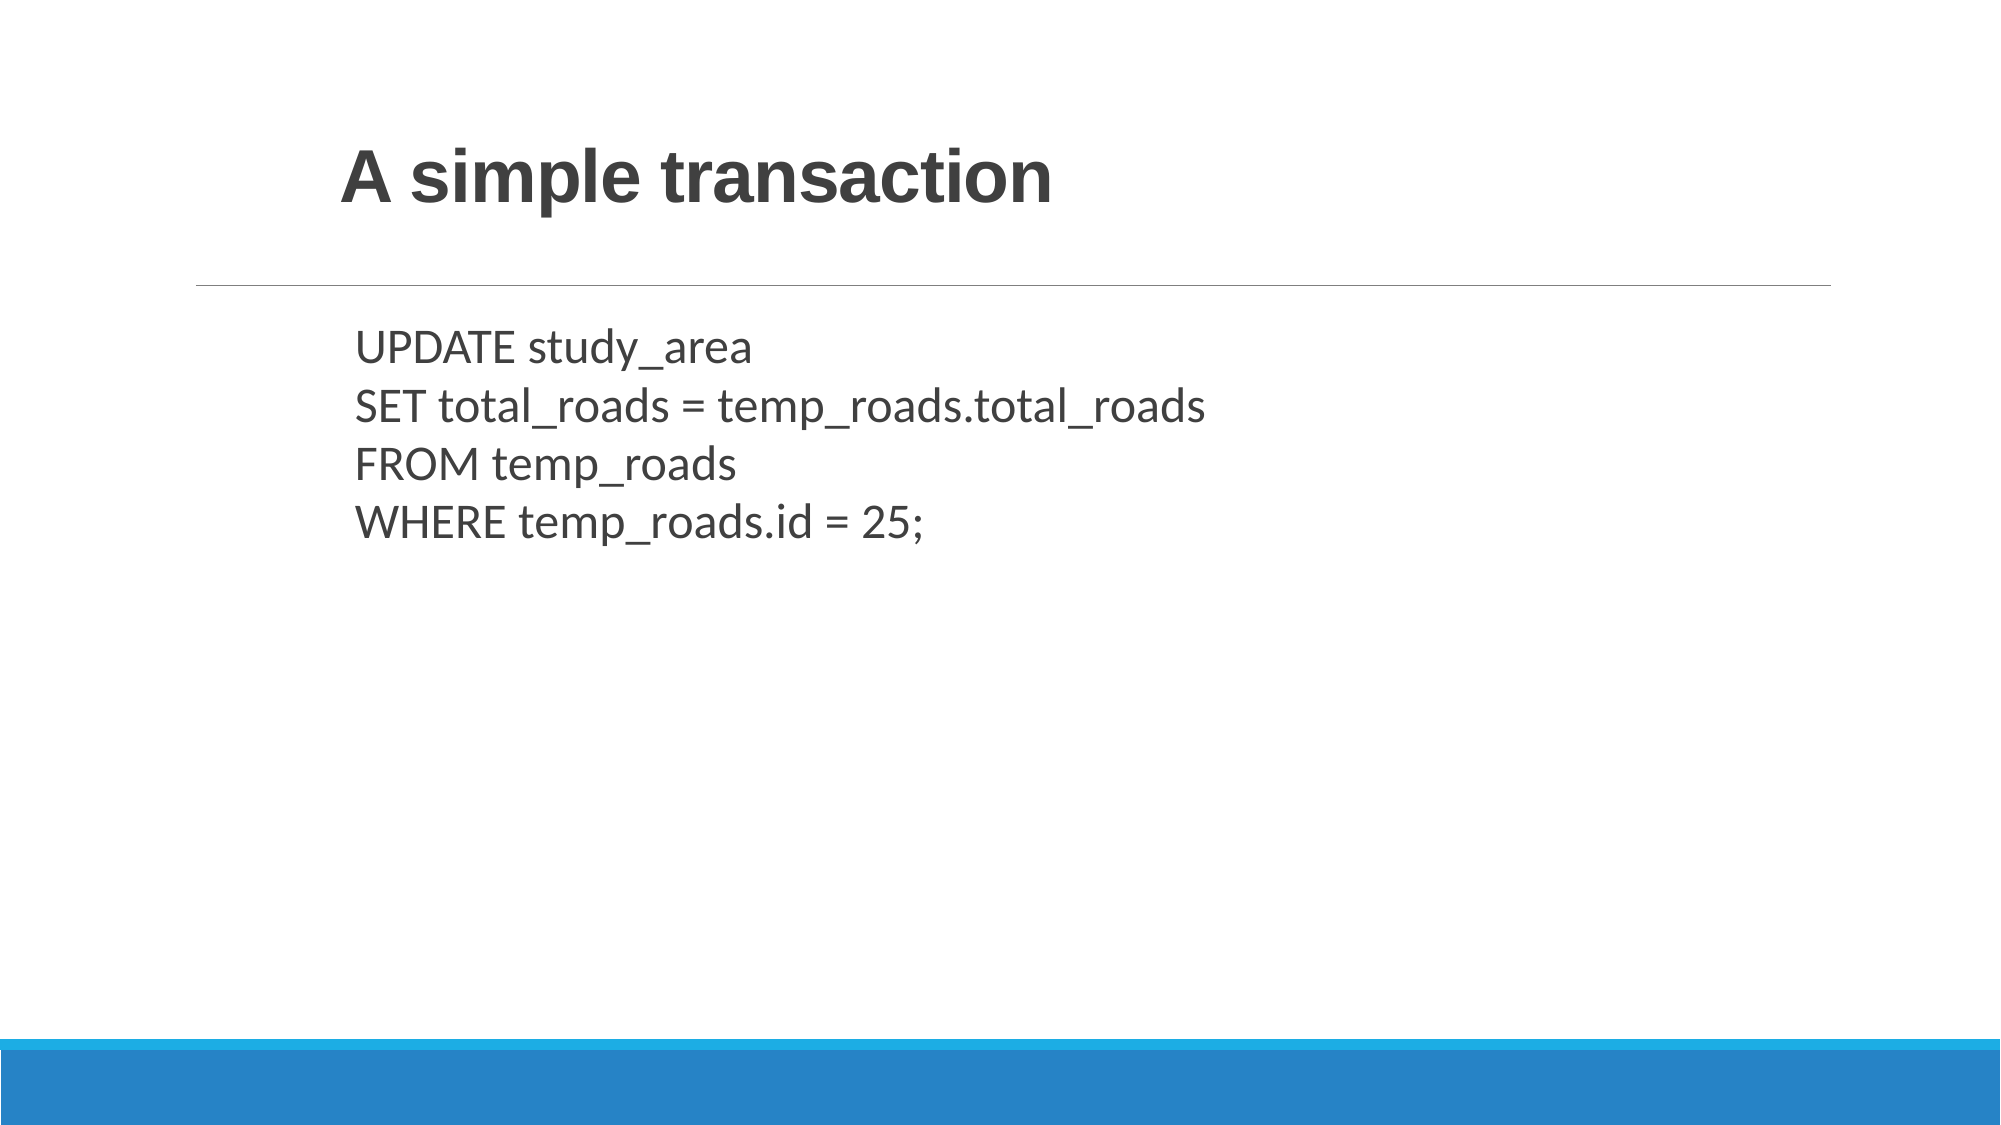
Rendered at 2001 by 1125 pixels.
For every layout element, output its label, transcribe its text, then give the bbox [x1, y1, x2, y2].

title A simple transaction [324, 45, 1675, 233]
list UPDATE study_area SET total_roads = temp_roads.total_roads FROM temp_roads WHERE temp_roads.id = 25; [324, 305, 1675, 965]
